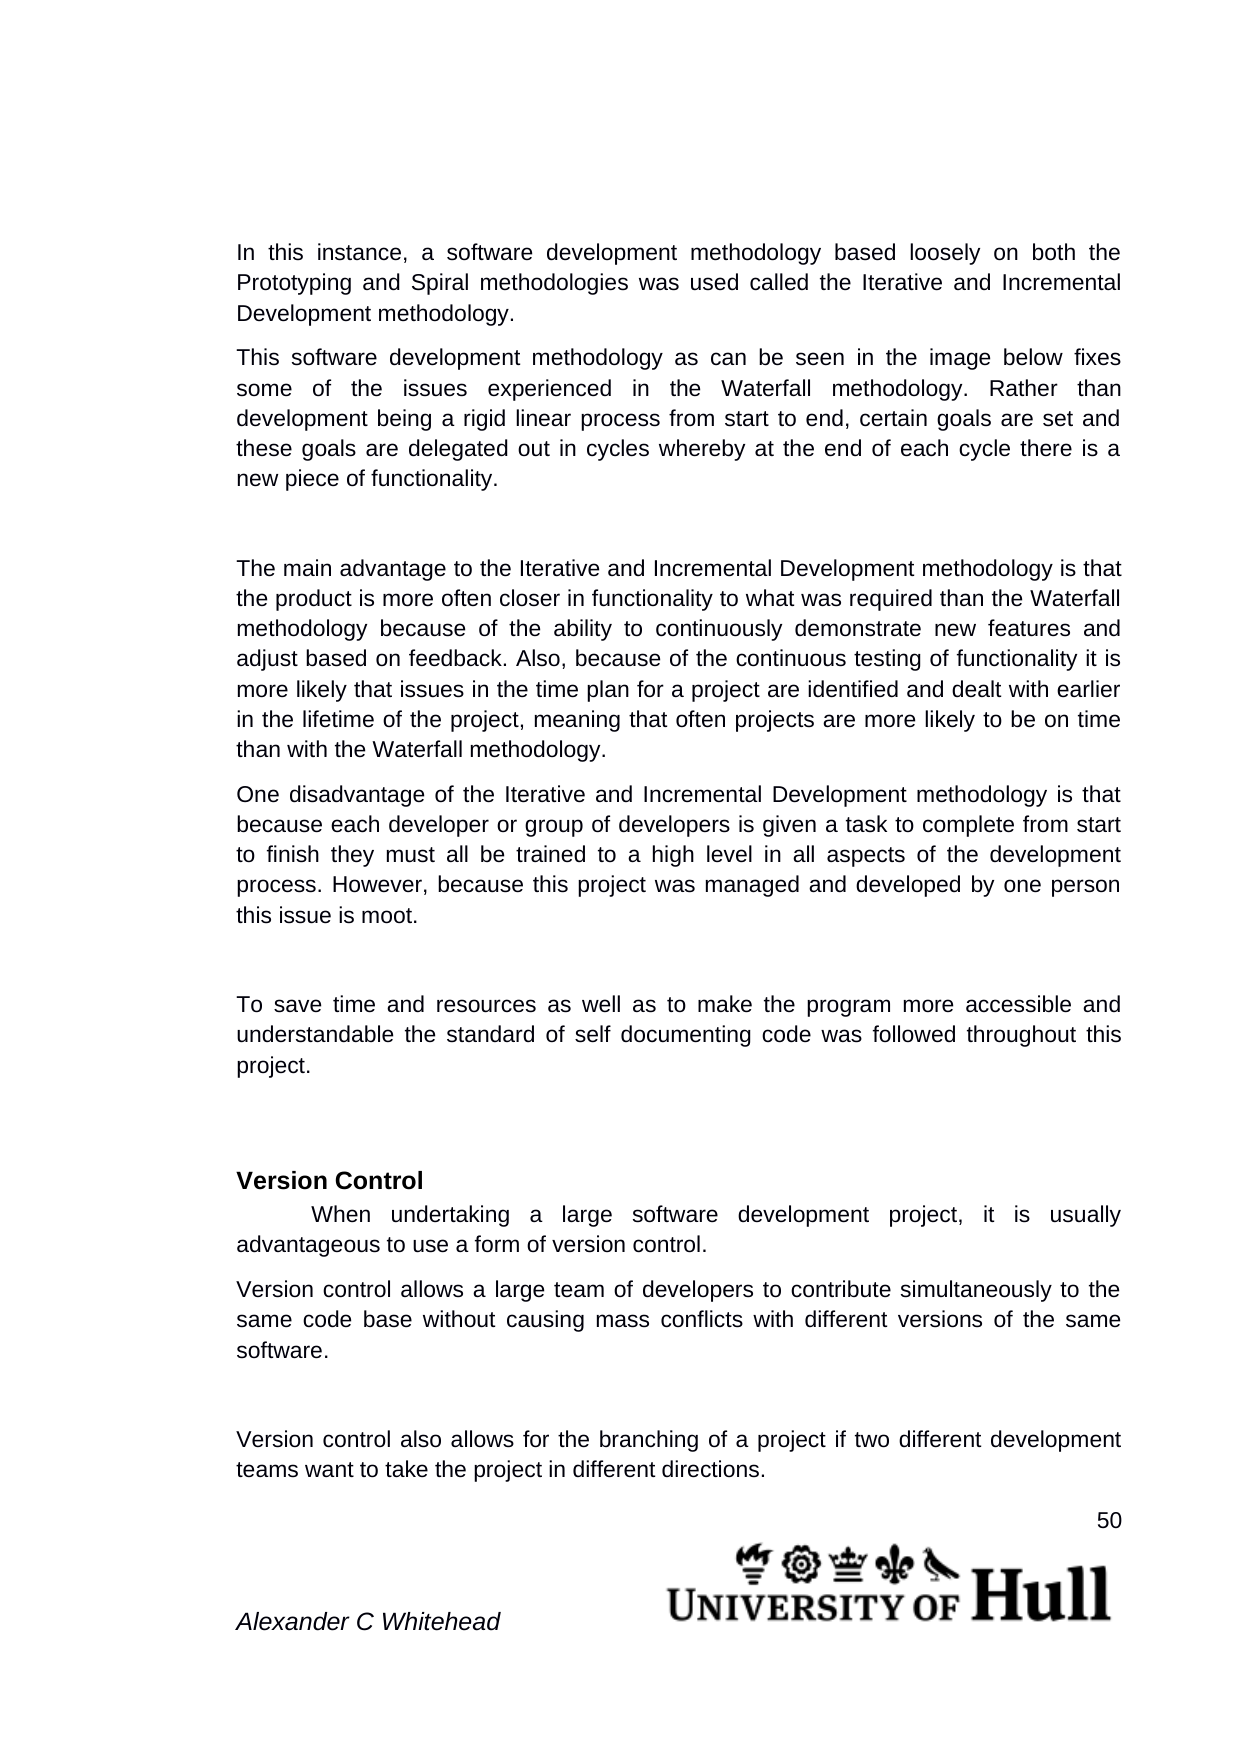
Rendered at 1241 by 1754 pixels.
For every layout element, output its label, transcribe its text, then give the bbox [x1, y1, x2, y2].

text One disadvantage of the Iterative and Incremental Development methodology is that because each developer or group of developers is given a task to complete from start to finish they must all be trained to a high level in all aspects of the development process. However, because this project was managed and developed by one person this issue is moot. [236, 781, 1122, 928]
text Version control also allows for the branching of a project if two different development teams want to take the project in different directions. [236, 1426, 1122, 1483]
text Version control allows a large team of developers to contribute simultaneously to the same code base without causing mass conflicts with different versions of the same software. [236, 1276, 1122, 1363]
picture [660, 1533, 1120, 1631]
subtitle Version Control [236, 1166, 1122, 1195]
text When undertaking a large software development project, it is usually advantageous to use a form of version control. [236, 1201, 1122, 1258]
text In this instance, a software development methodology based loosely on both the Prototyping and Spiral methodologies was used called the Iterative and Incremental Development methodology. [236, 239, 1122, 326]
text To save time and resources as well as to make the program more accessible and understandable the standard of self documenting code was followed throughout this project. [236, 991, 1122, 1078]
text This software development methodology as can be seen in the image below fixes some of the issues experienced in the Waterfall methodology. Rather than development being a rigid linear process from start to end, certain goals are set and these goals are delegated out in cycles whereby at the end of each cycle there is a new piece of functionality. [236, 344, 1122, 492]
text The main advantage to the Iterative and Incremental Development methodology is that the product is more often closer in functionality to what was required than the Waterfall methodology because of the ability to continuously demonstrate new features and adjust based on feedback. Also, because of the continuous testing of functionality it is more likely that issues in the time plan for a project are identified and dealt with earlier in the lifetime of the project, meaning that often projects are more likely to be on time than with the Waterfall methodology. [236, 555, 1122, 762]
